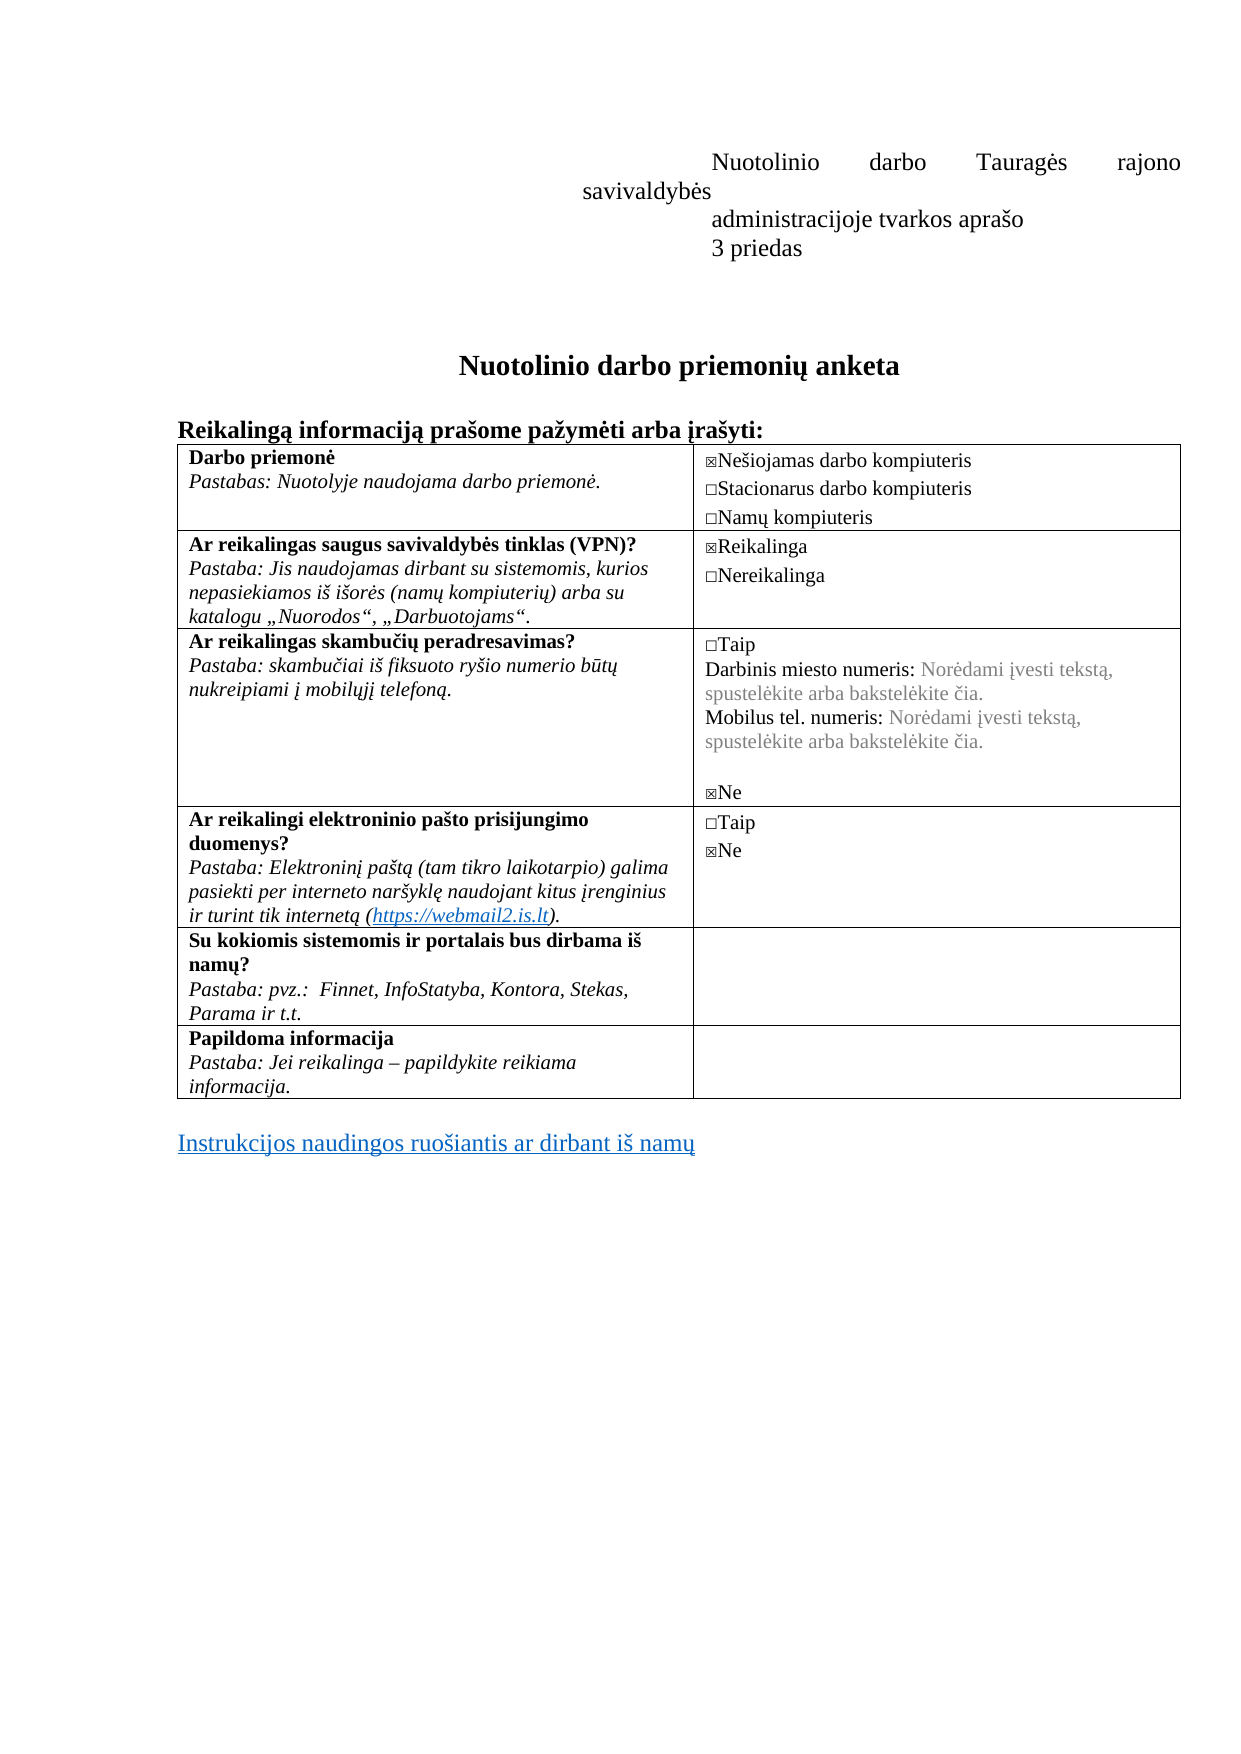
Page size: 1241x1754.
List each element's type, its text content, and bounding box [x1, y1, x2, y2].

text Nuotolinio darbo priemonių anketa [177, 348, 1181, 382]
table_header ☒Nešiojamas darbo kompiuteris ☐Stacionarus darbo kompiuteris ☐Namų kompiuteris [694, 445, 1180, 530]
table_cell [694, 1026, 1180, 1098]
table_header Darbo priemonė Pastabas: Nuotolyje naudojama darbo priemonė. [178, 445, 693, 530]
table_cell Su kokiomis sistemomis ir portalais bus dirbama iš namų? Pastaba: pvz.: Finnet, InfoStatyba, Kontora, Stekas, Parama ir t.t. [178, 928, 693, 1024]
text Instrukcijos naudingos ruošiantis ar dirbant iš namų [177, 1128, 1181, 1156]
table_cell ☐Taip ☒Ne [694, 807, 1180, 927]
table_cell Ar reikalingas saugus savivaldybės tinklas (VPN)? Pastaba: Jis naudojamas dirbant su sistemomis, kurios nepasiekiamos iš išorės (namų kompiuterių) arba su katalogu „Nuorodos“, „Darbuotojams“. [178, 531, 693, 628]
table_cell Ar reikalingi elektroninio pašto prisijungimo duomenys? Pastaba: Elektroninį paštą (tam tikro laikotarpio) galima pasiekti per interneto naršyklę naudojant kitus įrenginius ir turint tik internetą (https://webmail2.is.lt). [178, 807, 693, 927]
table_cell Ar reikalingas skambučių peradresavimas? Pastaba: skambučiai iš fiksuoto ryšio numerio būtų nukreipiami į mobilųjį telefoną. [178, 629, 693, 806]
table_cell ☐Taip Darbinis miesto numeris: Norėdami įvesti tekstą, spustelėkite arba bakstelėkite čia. Mobilus tel. numeris: Norėdami įvesti tekstą, spustelėkite arba bakstelėkite čia. ☒Ne [694, 629, 1180, 806]
text Reikalingą informaciją prašome pažymėti arba įrašyti: [177, 415, 1181, 444]
text 3 priedas [447, 233, 1181, 262]
table_cell ☒Reikalinga ☐Nereikalinga [694, 531, 1180, 628]
text administracijoje tvarkos aprašo [447, 204, 1181, 233]
table_cell Papildoma informacija Pastaba: Jei reikalinga – papildykite reikiama informacija. [178, 1026, 693, 1098]
text Nuotolinio darbo Tauragės rajono savivaldybės [582, 147, 1181, 204]
table_cell [694, 928, 1180, 1024]
